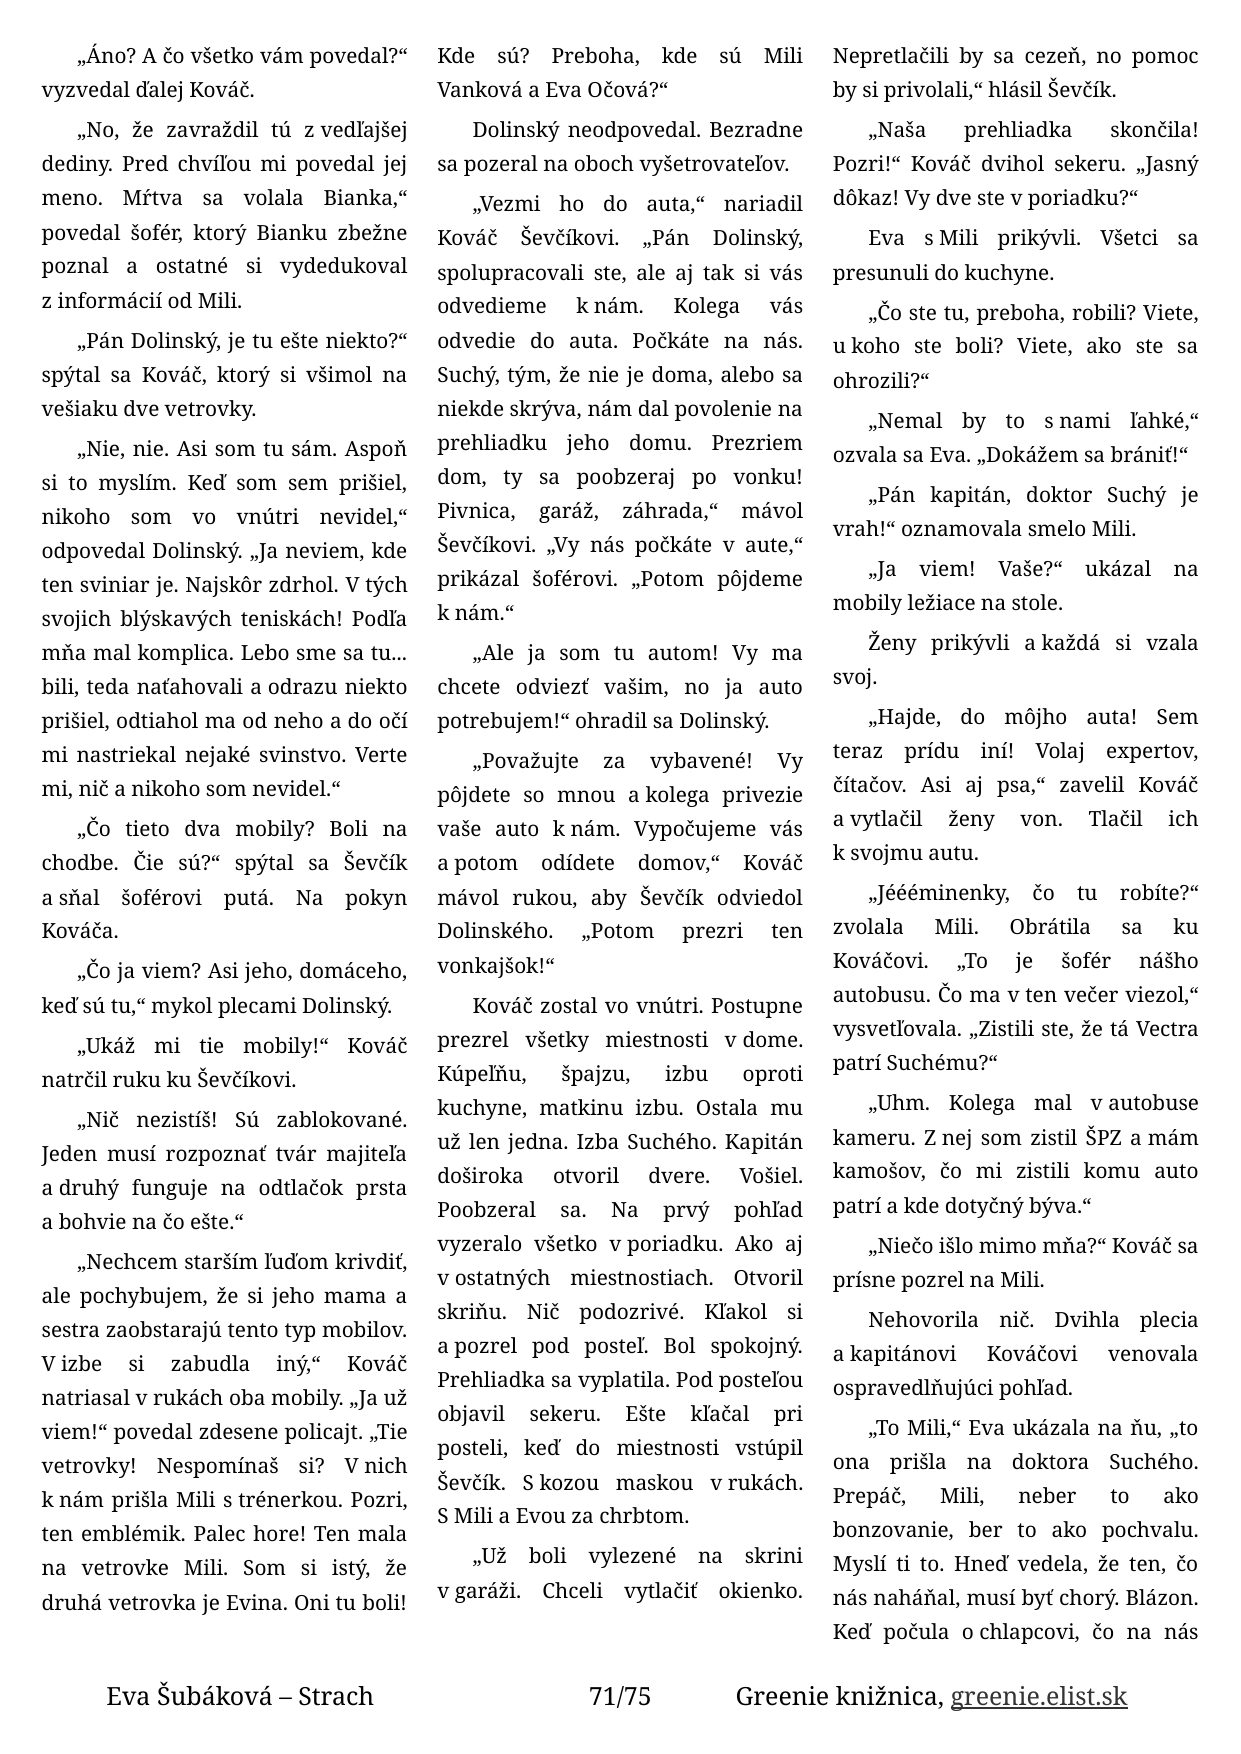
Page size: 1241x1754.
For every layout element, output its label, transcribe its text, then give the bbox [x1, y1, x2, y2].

text „Nič nezistíš! Sú zablokované. Jeden musí rozpoznať tvár majiteľa a druhý funguje na odtlačok prsta a bohvie na čo ešte.“ [41, 1105, 408, 1235]
text Dolinský neodpovedal. Bezradne sa pozeral na oboch vyšetrovateľov. [437, 115, 803, 178]
text „Vezmi ho do auta,“ nariadil Kováč Ševčíkovi. „Pán Dolinský, spolupracovali ste, ale aj tak si vás odvedieme k nám. Kolega vás odvedie do auta. Počkáte na nás. Suchý, tým, že nie je doma, alebo sa niekde skrýva, nám dal povolenie na prehliadku jeho domu. Prezriem dom, ty sa poobzeraj po vonku! Pivnica, garáž, záhrada,“ mávol Ševčíkovi. „Vy nás počkáte v aute,“ prikázal šoférovi. „Potom pôjdeme k nám.“ [437, 189, 803, 627]
text „Jéééminenky, čo tu robíte?“ zvolala Mili. Obrátila sa ku Kováčovi. „To je šofér nášho autobusu. Čo ma v ten večer viezol,“ vysvetľovala. „Zistili ste, že tá Vectra patrí Suchému?“ [833, 878, 1199, 1077]
text „Nemal by to s nami ľahké,“ ozvala sa Eva. „Dokážem sa brániť!“ [833, 406, 1199, 468]
text Nepretlačili by sa cezeň, no pomoc by si privolali,“ hlásil Ševčík. [833, 41, 1199, 104]
text „Čo ste tu, preboha, robili? Viete, u koho ste boli? Viete, ako ste sa ohrozili?“ [833, 298, 1199, 394]
text Kováč zostal vo vnútri. Postupne prezrel všetky miestnosti v dome. Kúpeľňu, špajzu, izbu oproti kuchyne, matkinu izbu. Ostala mu už len jedna. Izba Suchého. Kapitán doširoka otvoril dvere. Vošiel. Poobzeral sa. Na prvý pohľad vyzeralo všetko v poriadku. Ako aj v ostatných miestnostiach. Otvoril skriňu. Nič podozrivé. Kľakol si a pozrel pod posteľ. Bol spokojný. Prehliadka sa vyplatila. Pod posteľou objavil sekeru. Ešte kľačal pri posteli, keď do miestnosti vstúpil Ševčík. S kozou maskou v rukách. S Mili a Evou za chrbtom. [437, 991, 803, 1530]
text „Naša prehliadka skončila! Pozri!“ Kováč dvihol sekeru. „Jasný dôkaz! Vy dve ste v poriadku?“ [833, 115, 1199, 212]
text Ženy prikývli a každá si vzala svoj. [833, 628, 1199, 690]
text „Áno? A čo všetko vám povedal?“ vyzvedal ďalej Kováč. [41, 41, 408, 104]
text „Pán kapitán, doktor Suchý je vrah!“ oznamovala smelo Mili. [833, 480, 1199, 542]
text „Niečo išlo mimo mňa?“ Kováč sa prísne pozrel na Mili. [833, 1231, 1199, 1293]
text „Nie, nie. Asi som tu sám. Aspoň si to myslím. Keď som sem prišiel, nikoho som vo vnútri nevidel,“ odpovedal Dolinský. „Ja neviem, kde ten sviniar je. Najskôr zdrhol. V tých svojich blýskavých teniskách! Podľa mňa mal komplica. Lebo sme sa tu... bili, teda naťahovali a odrazu niekto prišiel, odtiahol ma od neho a do očí mi nastriekal nejaké svinstvo. Verte mi, nič a nikoho som nevidel.“ [41, 434, 408, 803]
text Eva s Mili prikývli. Všetci sa presunuli do kuchyne. [833, 223, 1199, 286]
text „Hajde, do môjho auta! Sem teraz prídu iní! Volaj expertov, čítačov. Asi aj psa,“ zavelil Kováč a vytlačil ženy von. Tlačil ich k svojmu autu. [833, 702, 1199, 867]
text „Čo ja viem? Asi jeho, domáceho, keď sú tu,“ mykol plecami Dolinský. [41, 957, 408, 1019]
text Kde sú? Preboha, kde sú Mili Vanková a Eva Očová?“ [437, 41, 803, 104]
text Nehovorila nič. Dvihla plecia a kapitánovi Kováčovi venovala ospravedlňujúci pohľad. [833, 1305, 1199, 1401]
text „Pán Dolinský, je tu ešte niekto?“ spýtal sa Kováč, ktorý si všimol na vešiaku dve vetrovky. [41, 326, 408, 422]
text „No, že zavraždil tú z vedľajšej dediny. Pred chvíľou mi povedal jej meno. Mŕtva sa volala Bianka,“ povedal šofér, ktorý Bianku zbežne poznal a ostatné si vydedukoval z informácií od Mili. [41, 115, 408, 314]
text „Ale ja som tu autom! Vy ma chcete odviezť vašim, no ja auto potrebujem!“ ohradil sa Dolinský. [437, 638, 803, 735]
text „Považujte za vybavené! Vy pôjdete so mnou a kolega privezie vaše auto k nám. Vypočujeme vás a potom odídete domov,“ Kováč mávol rukou, aby Ševčík odviedol Dolinského. „Potom prezri ten vonkajšok!“ [437, 746, 803, 979]
text „Uhm. Kolega mal v autobuse kameru. Z nej som zistil ŠPZ a mám kamošov, čo mi zistili komu auto patrí a kde dotyčný býva.“ [833, 1088, 1199, 1219]
text „Ukáž mi tie mobily!“ Kováč natrčil ruku ku Ševčíkovi. [41, 1031, 408, 1093]
text „Čo tieto dva mobily? Boli na chodbe. Čie sú?“ spýtal sa Ševčík a sňal šoférovi putá. Na pokyn Kováča. [41, 814, 408, 945]
text „Už boli vylezené na skrini v garáži. Chceli vytlačiť okienko. [437, 1542, 803, 1604]
text „Ja viem! Vaše?“ ukázal na mobily ležiace na stole. [833, 554, 1199, 616]
text „To Mili,“ Eva ukázala na ňu, „to ona prišla na doktora Suchého. Prepáč, Mili, neber to ako bonzovanie, ber to ako pochvalu. Myslí ti to. Hneď vedela, že ten, čo nás naháňal, musí byť chorý. Blázon. Keď počula o chlapcovi, čo na nás [833, 1413, 1199, 1646]
text „Nechcem starším ľuďom krivdiť, ale pochybujem, že si jeho mama a sestra zaobstarajú tento typ mobilov. V izbe si zabudla iný,“ Kováč natriasal v rukách oba mobily. „Ja už viem!“ povedal zdesene policajt. „Tie vetrovky! Nespomínaš si? V nich k nám prišla Mili s trénerkou. Pozri, ten emblémik. Palec hore! Ten mala na vetrovke Mili. Som si istý, že druhá vetrovka je Evina. Oni tu boli! [41, 1247, 408, 1616]
